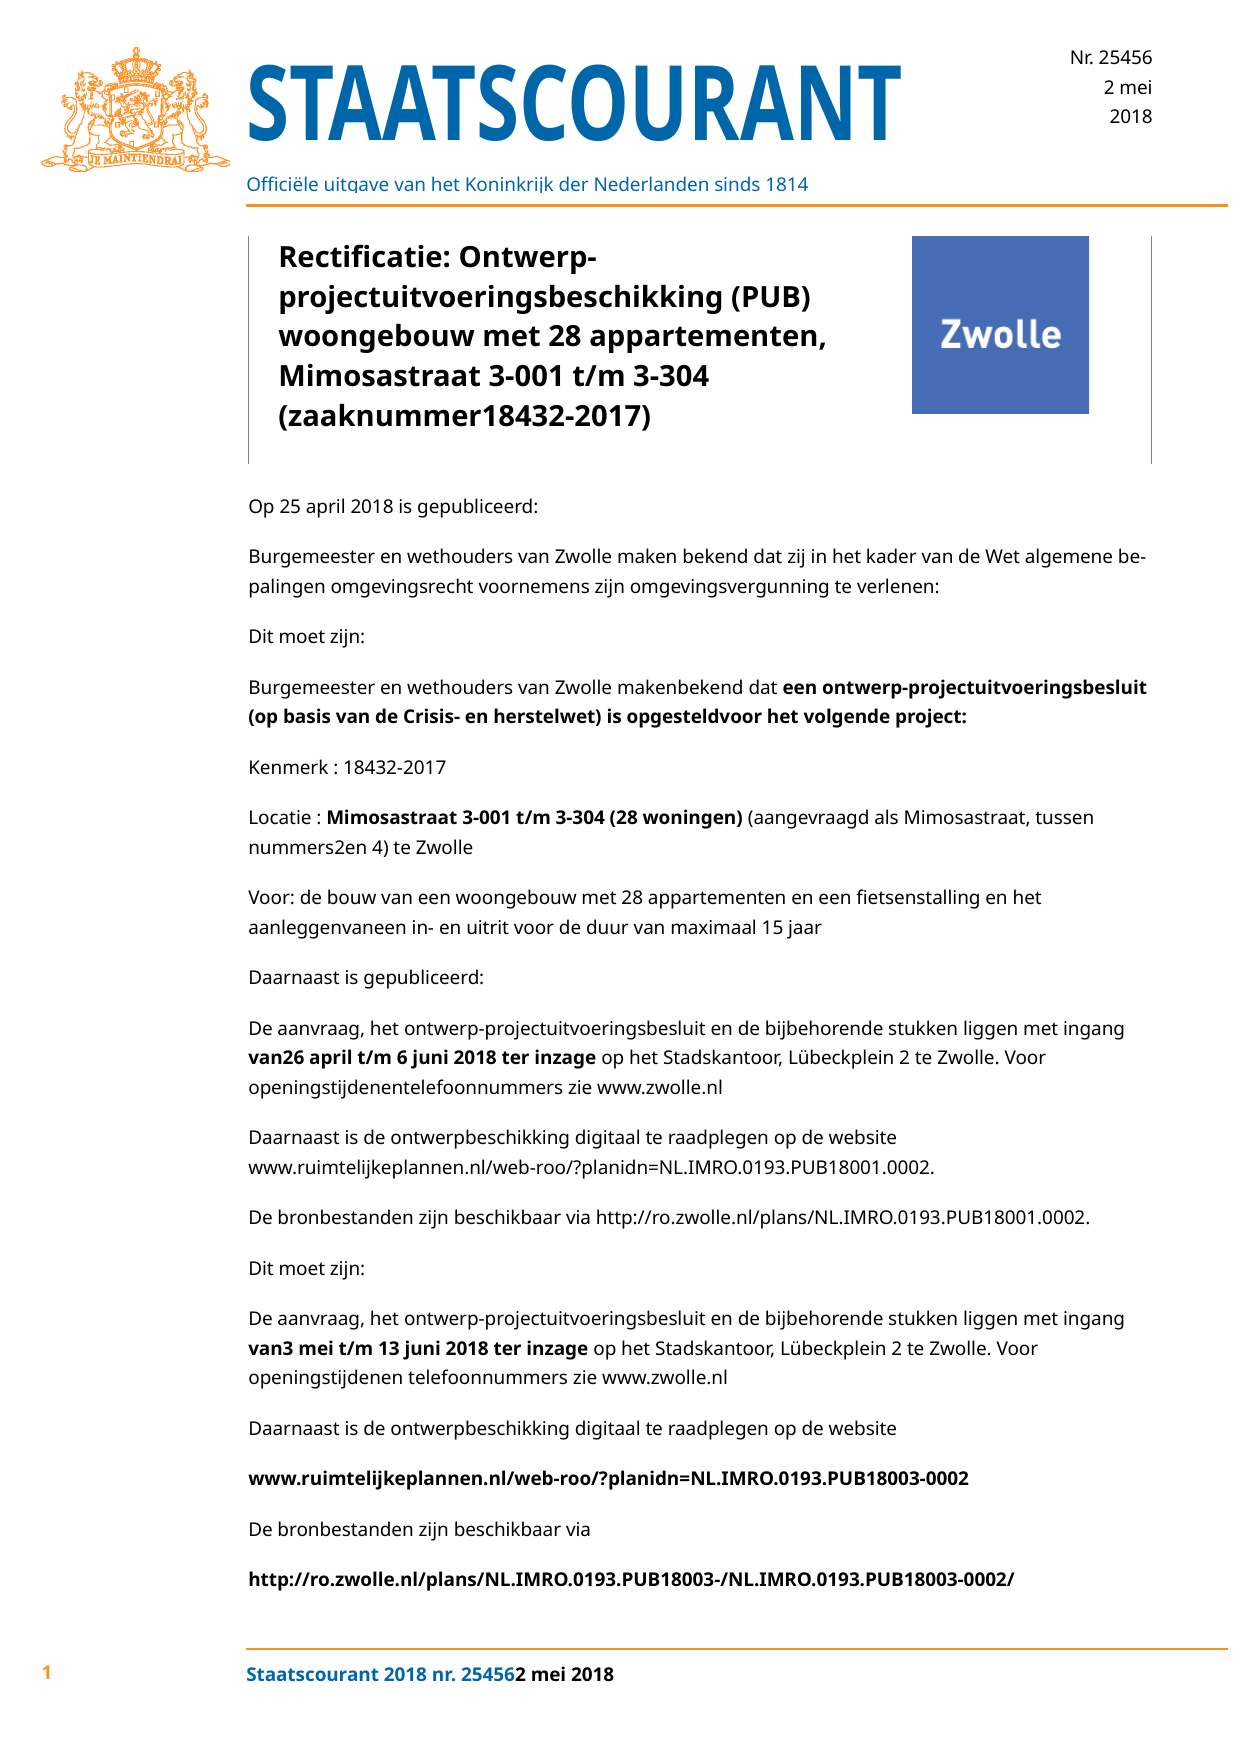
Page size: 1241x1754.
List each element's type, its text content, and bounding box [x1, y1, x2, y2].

text Daarnaast is de ontwerpbeschikking digitaal te raadplegen op de website [248, 1415, 1152, 1441]
table_header Rectificatie: Ontwerp-projectuitvoeringsbeschikking (PUB) woongebouw met 28 appartementen, Mimosastraat 3-001 t/m 3-304 (zaaknummer18432-2017) [249, 236, 850, 464]
text www.ruimtelijkeplannen.nl/web-roo/?planidn=NL.IMRO.0193.PUB18003-0002 [248, 1465, 1152, 1491]
text Daarnaast is gepubliceerd: [248, 964, 1152, 990]
picture [41, 47, 231, 172]
table_header [1090, 236, 1151, 413]
text Locatie : Mimosastraat 3-001 t/m 3-304 (28 woningen) (aangevraagd als Mimosastraat, tussen nummers2en 4) te Zwolle [248, 804, 1152, 860]
text Burgemeester en wethouders van Zwolle maken bekend dat zij in het kader van de Wet algemene be-palingen omgevingsrecht voornemens zijn omgevingsvergunning te verlenen: [248, 544, 1152, 599]
text Daarnaast is de ontwerpbeschikking digitaal te raadplegen op de website www.ruimtelijkeplannen.nl/web-roo/?planidn=NL.IMRO.0193.PUB18001.0002. [248, 1124, 1152, 1180]
text Dit moet zijn: [248, 624, 1152, 649]
picture [912, 236, 1090, 414]
table_header [850, 414, 1151, 464]
text Op 25 april 2018 is gepubliceerd: [248, 493, 1152, 519]
text http://ro.zwolle.nl/plans/NL.IMRO.0193.PUB18003-/NL.IMRO.0193.PUB18003-0002/ [248, 1566, 1152, 1592]
text De aanvraag, het ontwerp-projectuitvoeringsbesluit en de bijbehorende stukken liggen met ingang van3 mei t/m 13 juni 2018 ter inzage op het Stadskantoor, Lübeckplein 2 te Zwolle. Voor openingstijdenen telefoonnummers zie www.zwolle.nl [248, 1305, 1152, 1390]
text Dit moet zijn: [248, 1255, 1152, 1281]
table_header [850, 236, 912, 413]
text De aanvraag, het ontwerp-projectuitvoeringsbesluit en de bijbehorende stukken liggen met ingang van26 april t/m 6 juni 2018 ter inzage op het Stadskantoor, Lübeckplein 2 te Zwolle. Voor openingstijdenentelefoonnummers zie www.zwolle.nl [248, 1015, 1152, 1100]
text De bronbestanden zijn beschikbaar via [248, 1516, 1152, 1542]
text Voor: de bouw van een woongebouw met 28 appartementen en een fietsenstalling en het aanleggenvaneen in- en uitrit voor de duur van maximaal 15 jaar [248, 884, 1152, 940]
text Kenmerk : 18432-2017 [248, 754, 1152, 780]
text Burgemeester en wethouders van Zwolle makenbekend dat een ontwerp-projectuitvoeringsbesluit (op basis van de Crisis- en herstelwet) is opgesteldvoor het volgende project: [248, 674, 1152, 729]
text De bronbestanden zijn beschikbaar via http://ro.zwolle.nl/plans/NL.IMRO.0193.PUB18001.0002. [248, 1204, 1152, 1230]
